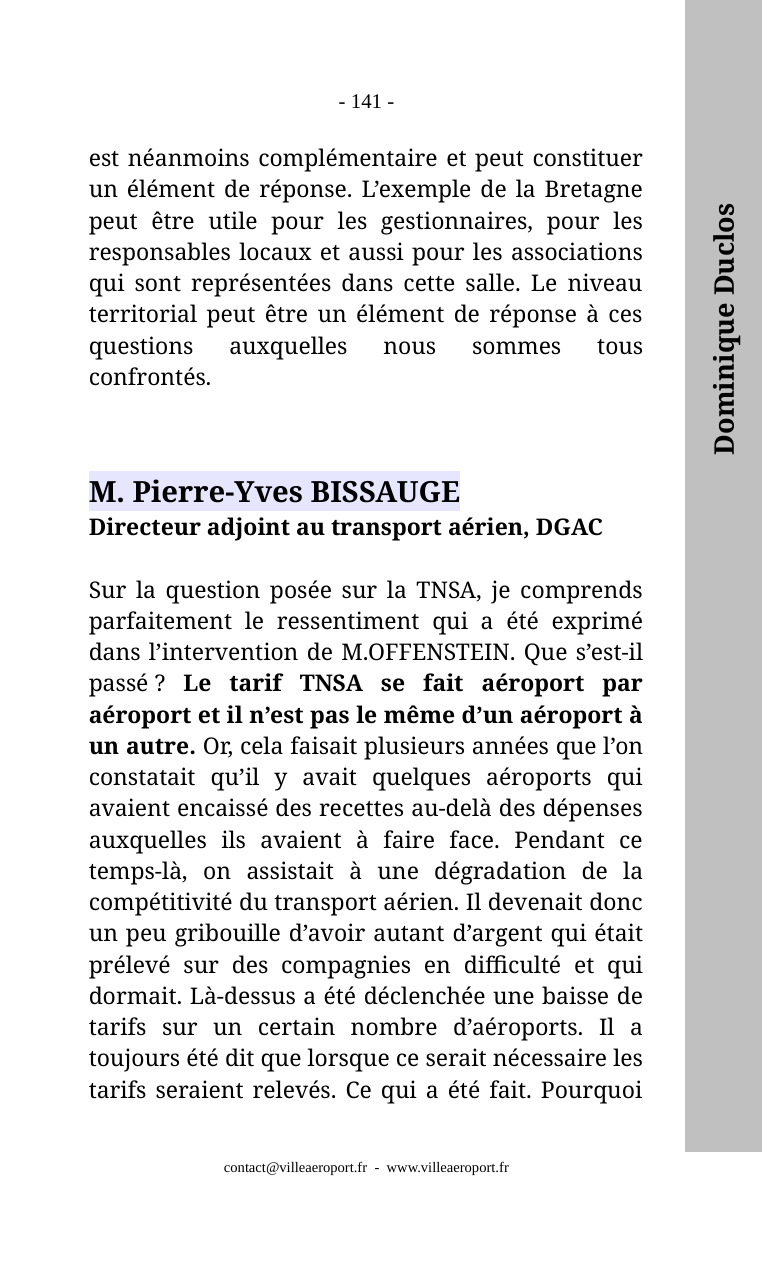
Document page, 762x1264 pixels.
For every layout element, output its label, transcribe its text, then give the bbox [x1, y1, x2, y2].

text M. Pierre-Yves BISSAUGE Directeur adjoint au transport aérien, DGAC [88, 471, 644, 542]
text Sur la question posée sur la TNSA, je comprends parfaitement le ressentiment qui a été exprimé dans l’intervention de M.OFFENSTEIN. Que s’est-il passé ? Le tarif TNSA se fait aéroport par aéroport et il n’est pas le même d’un aéroport à un autre. Or, cela faisait plusieurs années que l’on constatait qu’il y avait quelques aéroports qui avaient encaissé des recettes au-delà des dépenses auxquelles ils avaient à faire face. Pendant ce temps-là, on assistait à une dégradation de la compétitivité du transport aérien. Il devenait donc un peu gribouille d’avoir autant d’argent qui était prélevé sur des compagnies en difficulté et qui dormait. Là-dessus a été déclenchée une baisse de tarifs sur un certain nombre d’aéroports. Il a toujours été dit que lorsque ce serait nécessaire les tarifs seraient relevés. Ce qui a été fait. Pourquoi [88, 574, 644, 1105]
text est néanmoins complémentaire et peut constituer un élément de réponse. L’exemple de la Bretagne peut être utile pour les gestionnaires, pour les responsables locaux et aussi pour les associations qui sont représentées dans cette salle. Le niveau territorial peut être un élément de réponse à ces questions auxquelles nous sommes tous confrontés. [88, 142, 644, 392]
text Dominique Duclos [685, 187, 762, 455]
